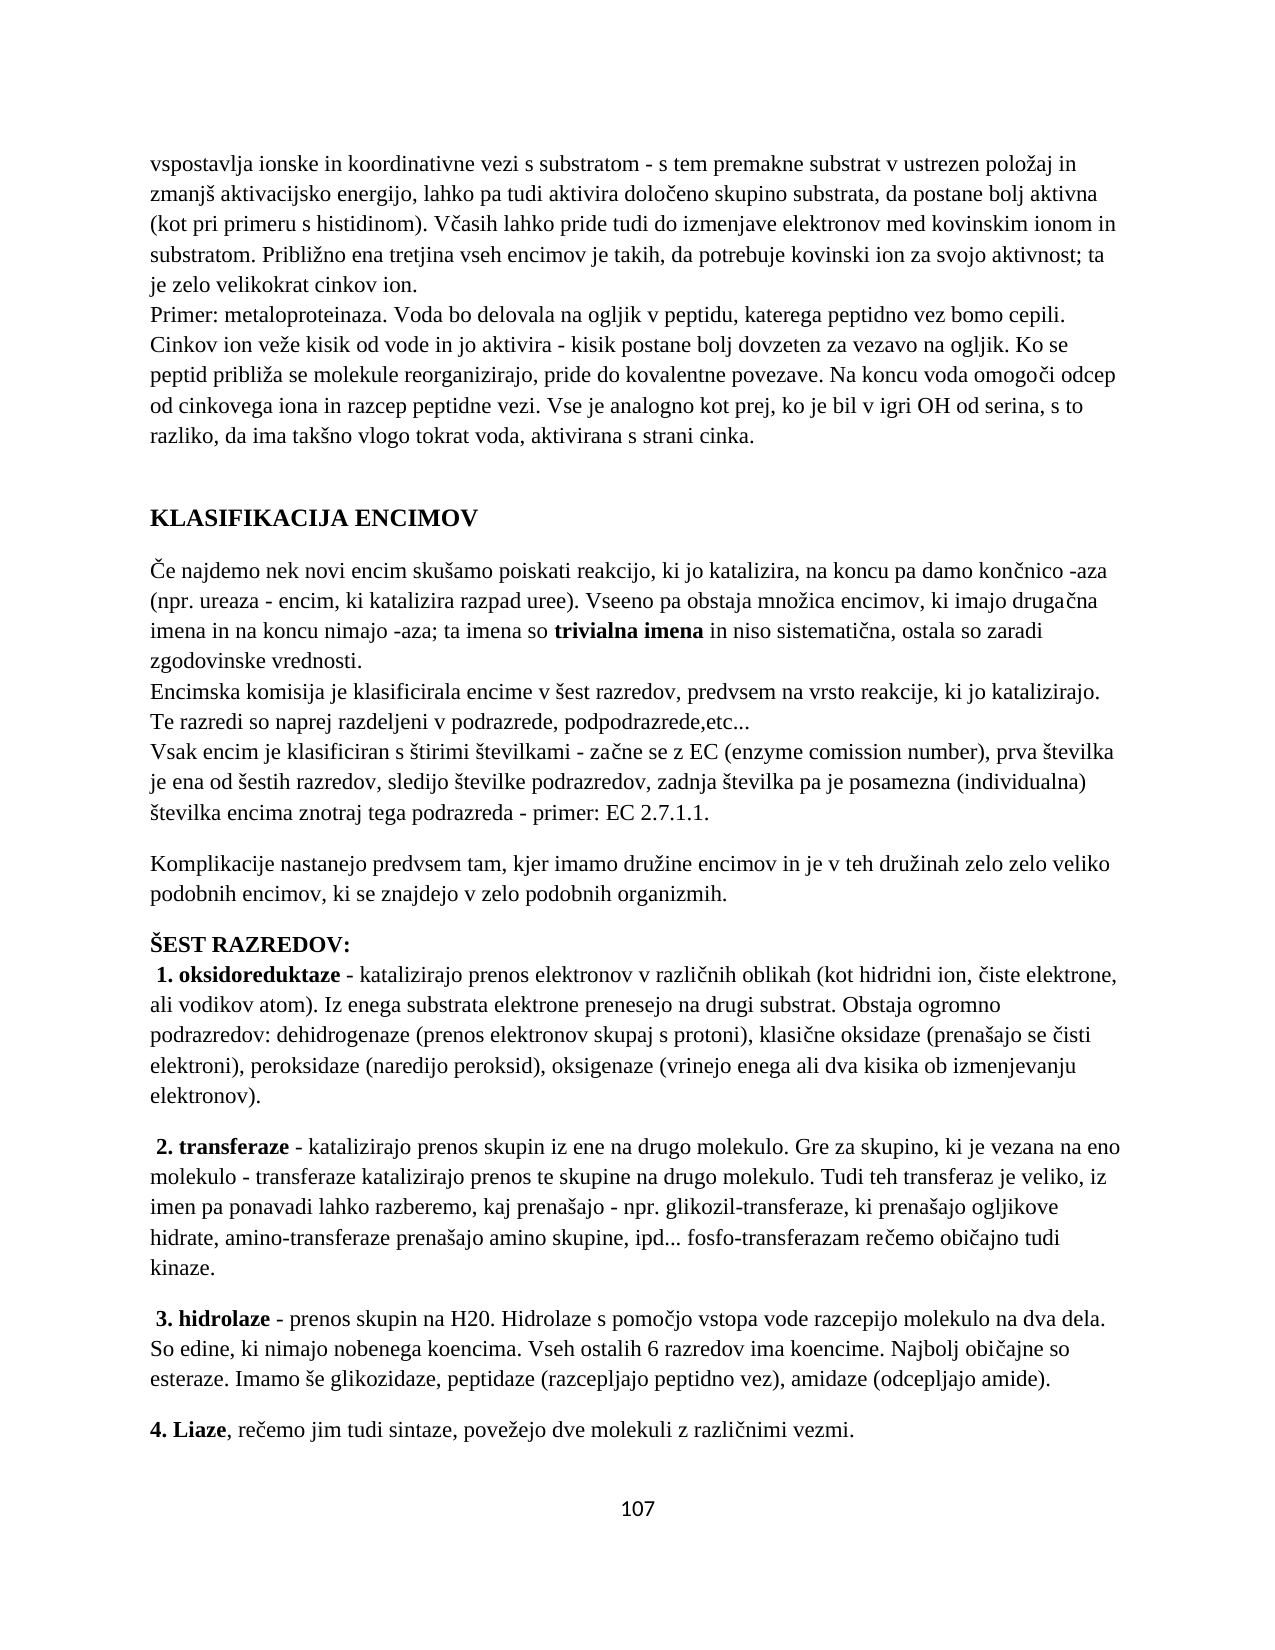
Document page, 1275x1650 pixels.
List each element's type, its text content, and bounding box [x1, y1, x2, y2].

text Če najdemo nek novi encim skušamo poiskati reakcijo, ki jo katalizira, na koncu pa damo končnico -aza (npr. ureaza - encim, ki katalizira razpad uree). Vseeno pa obstaja množica encimov, ki imajo drugačna imena in na koncu nimajo -aza; ta imena so trivialna imena in niso sistematična, ostala so zaradi zgodovinske vrednosti. Encimska komisija je klasificirala encime v šest razredov, predvsem na vrsto reakcije, ki jo katalizirajo. Te razredi so naprej razdeljeni v podrazrede, podpodrazrede,etc... Vsak encim je klasificiran s štirimi številkami - začne se z EC (enzyme comission number), prva številka je ena od šestih razredov, sledijo številke podrazredov, zadnja številka pa je posamezna (individualna) številka encima znotraj tega podrazreda - primer: EC 2.7.1.1. [150, 557, 1125, 825]
text vspostavlja ionske in koordinativne vezi s substratom - s tem premakne substrat v ustrezen položaj in zmanjš aktivacijsko energijo, lahko pa tudi aktivira določeno skupino substrata, da postane bolj aktivna (kot pri primeru s histidinom). Včasih lahko pride tudi do izmenjave elektronov med kovinskim ionom in substratom. Približno ena tretjina vseh encimov je takih, da potrebuje kovinski ion za svojo aktivnost; ta je zelo velikokrat cinkov ion. Primer: metaloproteinaza. Voda bo delovala na ogljik v peptidu, katerega peptidno vez bomo cepili. Cinkov ion veže kisik od vode in jo aktivira - kisik postane bolj dovzeten za vezavo na ogljik. Ko se peptid približa se molekule reorganizirajo, pride do kovalentne povezave. Na koncu voda omogoči odcep od cinkovega iona in razcep peptidne vezi. Vse je analogno kot prej, ko je bil v igri OH od serina, s to razliko, da ima takšno vlogo tokrat voda, aktivirana s strani cinka. [150, 150, 1125, 478]
text KLASIFIKACIJA ENCIMOV [150, 503, 1125, 532]
text ŠEST RAZREDOV: 1. oksidoreduktaze - katalizirajo prenos elektronov v različnih oblikah (kot hidridni ion, čiste elektrone, ali vodikov atom). Iz enega substrata elektrone prenesejo na drugi substrat. Obstaja ogromno podrazredov: dehidrogenaze (prenos elektronov skupaj s protoni), klasične oksidaze (prenašajo se čisti elektroni), peroksidaze (naredijo peroksid), oksigenaze (vrinejo enega ali dva kisika ob izmenjevanju elektronov). [150, 931, 1125, 1108]
text 2. transferaze - katalizirajo prenos skupin iz ene na drugo molekulo. Gre za skupino, ki je vezana na eno molekulo - transferaze katalizirajo prenos te skupine na drugo molekulo. Tudi teh transferaz je veliko, iz imen pa ponavadi lahko razberemo, kaj prenašajo - npr. glikozil-transferaze, ki prenašajo ogljikove hidrate, amino-transferaze prenašajo amino skupine, ipd... fosfo-transferazam rečemo običajno tudi kinaze. [150, 1133, 1125, 1280]
text Komplikacije nastanejo predvsem tam, kjer imamo družine encimov in je v teh družinah zelo zelo veliko podobnih encimov, ki se znajdejo v zelo podobnih organizmih. [150, 850, 1125, 906]
text 4. Liaze, rečemo jim tudi sintaze, povežejo dve molekuli z različnimi vezmi. [150, 1416, 1125, 1443]
text 3. hidrolaze - prenos skupin na H20. Hidrolaze s pomočjo vstopa vode razcepijo molekulo na dva dela. So edine, ki nimajo nobenega koencima. Vseh ostalih 6 razredov ima koencime. Najbolj običajne so esteraze. Imamo še glikozidaze, peptidaze (razcepljajo peptidno vez), amidaze (odcepljajo amide). [150, 1305, 1125, 1392]
